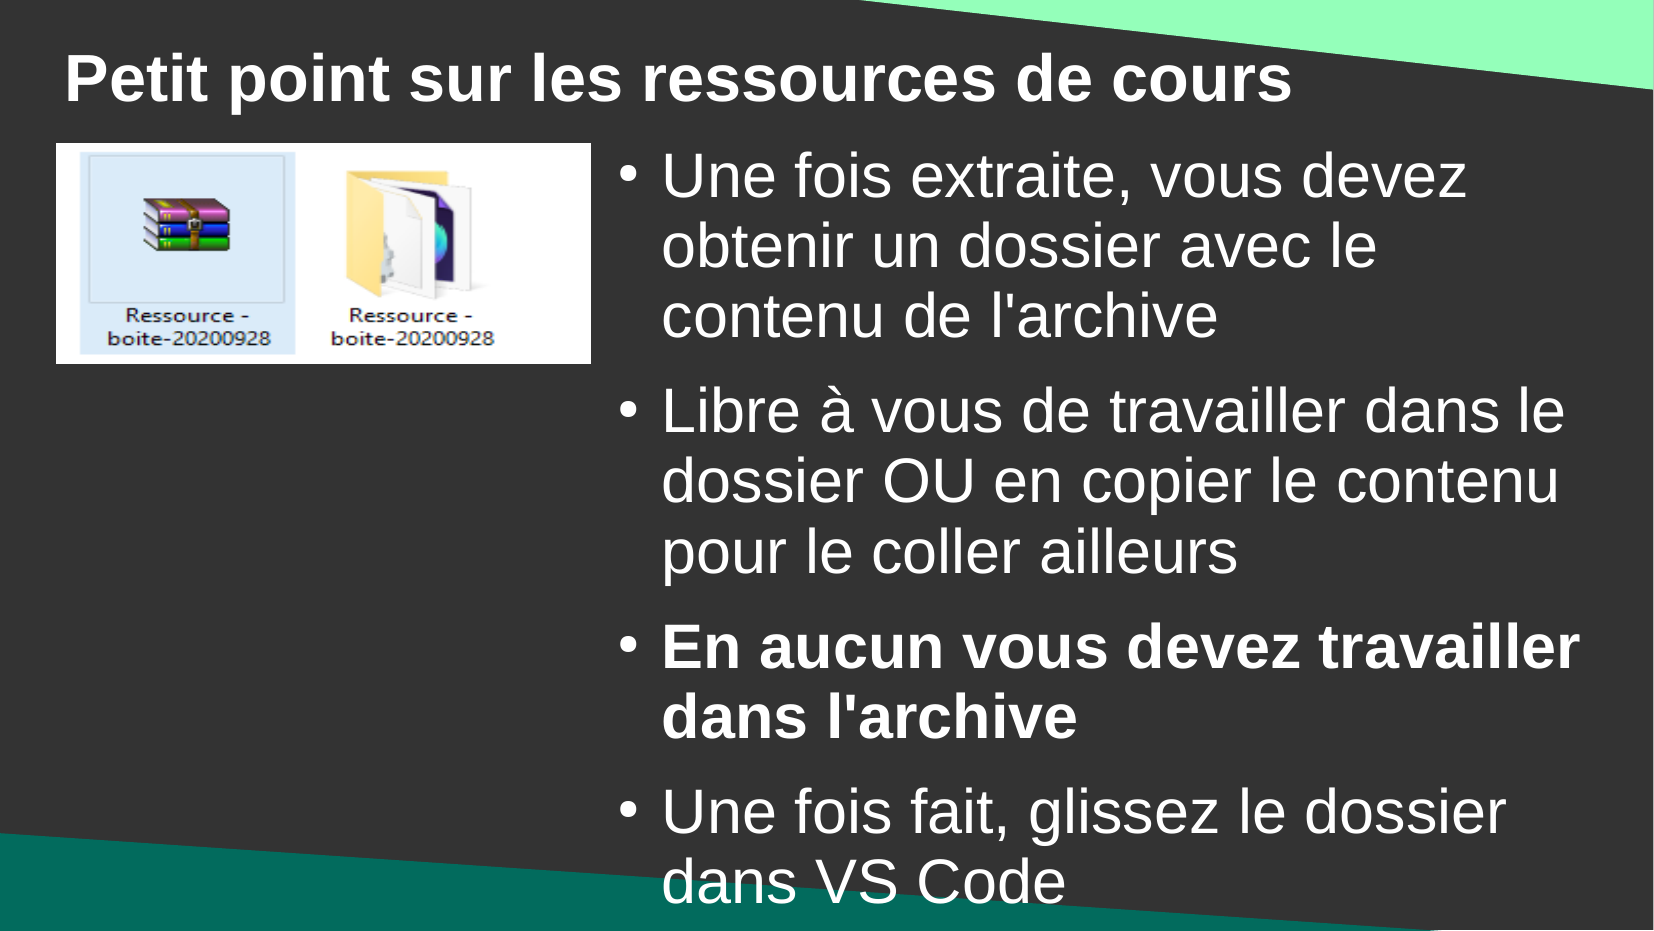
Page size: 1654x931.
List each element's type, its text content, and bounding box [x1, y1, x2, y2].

title Petit point sur les ressources de cours [64, 40, 1553, 118]
list Une fois extraite, vous devez obtenir un dossier avec le contenu de l'archive Libre à vous de travailler dans le dossier OU en copier le contenu pour le coller ailleurs En aucun vous devez travailler dans l'archive Une fois fait, glissez le dossier dans VS Code [602, 140, 1620, 922]
text_box [859, 0, 1654, 90]
picture [56, 143, 591, 364]
